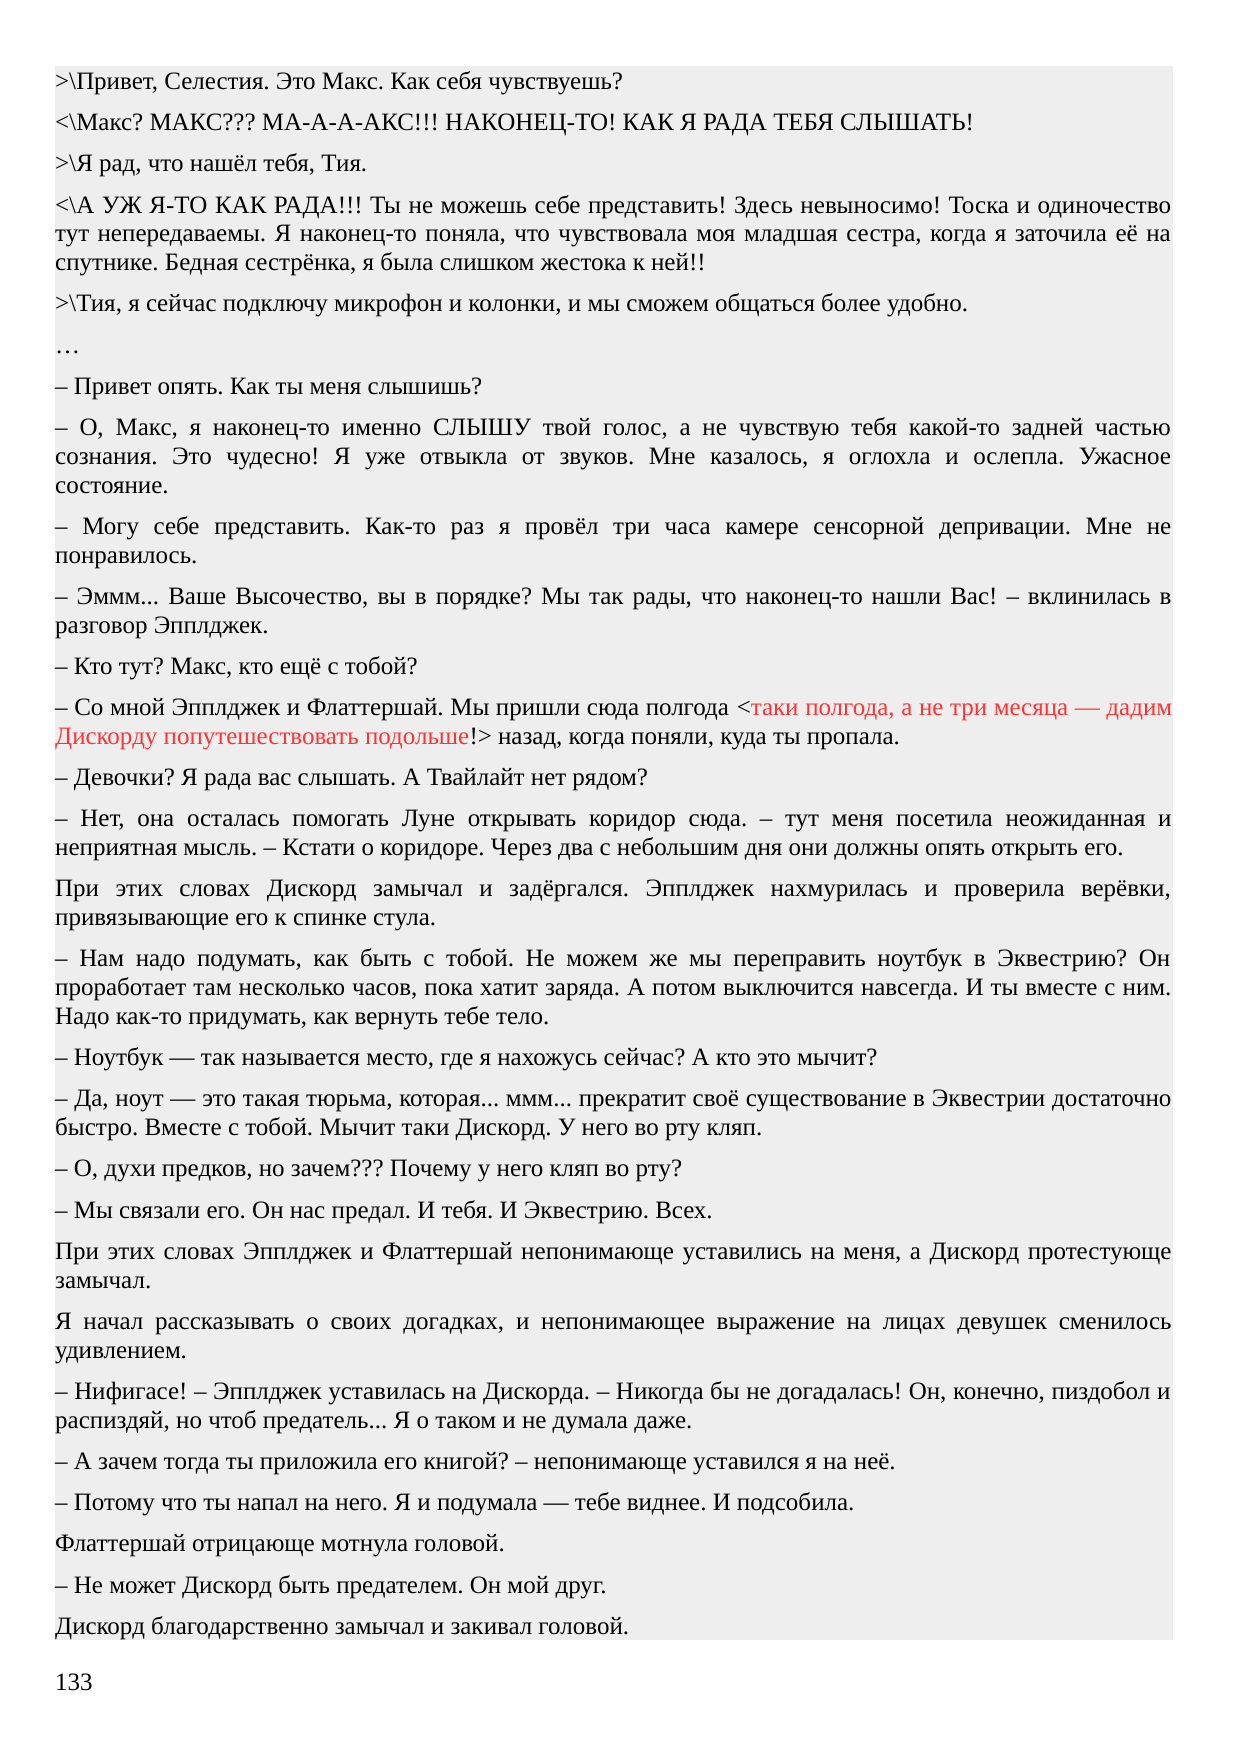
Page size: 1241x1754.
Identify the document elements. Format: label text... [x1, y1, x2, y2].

text – Со мной Эпплджек и Флаттершай. Мы пришли сюда полгода <таки полгода, а не три месяца — дадим Дискорду попутешествовать подольше!> назад, когда поняли, куда ты пропала. [55, 692, 1173, 750]
text – Девочки? Я рада вас слышать. А Твайлайт нет рядом? [55, 762, 1173, 791]
text >\Я рад, что нашёл тебя, Тия. [55, 148, 1173, 177]
text … [55, 330, 1173, 358]
text Дискорд благодарственно замычал и закивал головой. [55, 1611, 1173, 1640]
text – Нет, она осталась помогать Луне открывать коридор сюда. – тут меня посетила неожиданная и неприятная мысль. – Кстати о коридоре. Через два с небольшим дня они должны опять открыть его. [55, 803, 1173, 861]
text – Нам надо подумать, как быть с тобой. Не можем же мы переправить ноутбук в Эквестрию? Он проработает там несколько часов, пока хатит заряда. А потом выключится навсегда. И ты вместе с ним. Надо как-то придумать, как вернуть тебе тело. [55, 943, 1173, 1030]
text Флаттершай отрицающе мотнула головой. [55, 1528, 1173, 1557]
text При этих словах Эпплджек и Флаттершай непонимающе уставились на меня, а Дискорд протестующе замычал. [55, 1236, 1173, 1293]
text – О, Макс, я наконец-то именно СЛЫШУ твой голос, а не чувствую тебя какой-то задней частью сознания. Это чудесно! Я уже отвыкла от звуков. Мне казалось, я оглохла и ослепла. Ужасное состояние. [55, 412, 1173, 498]
text – А зачем тогда ты приложила его книгой? – непонимающе уставился я на неё. [55, 1446, 1173, 1475]
text – Могу себе представить. Как-то раз я провёл три часа камере сенсорной депривации. Мне не понравилось. [55, 511, 1173, 568]
text – Потому что ты напал на него. Я и подумала — тебе виднее. И подсобила. [55, 1487, 1173, 1516]
text – Кто тут? Макс, кто ещё с тобой? [55, 651, 1173, 680]
text – Мы связали его. Он нас предал. И тебя. И Эквестрию. Всех. [55, 1195, 1173, 1223]
text – Нифигасе! – Эпплджек уставилась на Дискорда. – Никогда бы не догадалась! Он, конечно, пиздобол и распиздяй, но чтоб предатель... Я о таком и не думала даже. [55, 1376, 1173, 1433]
text – Да, ноут — это такая тюрьма, которая... ммм... прекратит своё существование в Эквестрии достаточно быстро. Вместе с тобой. Мычит таки Дискорд. У него во рту кляп. [55, 1083, 1173, 1141]
text – О, духи предков, но зачем??? Почему у него кляп во рту? [55, 1153, 1173, 1182]
text >\Тия, я сейчас подключу микрофон и колонки, и мы сможем общаться более удобно. [55, 288, 1173, 317]
text <\А УЖ Я-ТО КАК РАДА!!! Ты не можешь себе представить! Здесь невыносимо! Тоска и одиночество тут непередаваемы. Я наконец-то поняла, что чувствовала моя младшая сестра, когда я заточила её на спутнике. Бедная сестрёнка, я была слишком жестока к ней!! [55, 190, 1173, 276]
text – Эммм... Ваше Высочество, вы в порядке? Мы так рады, что наконец-то нашли Вас! – вклинилась в разговор Эпплджек. [55, 581, 1173, 638]
text – Ноутбук — так называется место, где я нахожусь сейчас? А кто это мычит? [55, 1042, 1173, 1071]
text Я начал рассказывать о своих догадках, и непонимающее выражение на лицах девушек сменилось удивлением. [55, 1306, 1173, 1363]
text – Привет опять. Как ты меня слышишь? [55, 371, 1173, 400]
text >\Привет, Селестия. Это Макс. Как себя чувствуешь? [55, 66, 1173, 95]
text – Не может Дискорд быть предателем. Он мой друг. [55, 1570, 1173, 1598]
text <\Макс? МАКС??? МА-А-А-АКС!!! НАКОНЕЦ-ТО! КАК Я РАДА ТЕБЯ СЛЫШАТЬ! [55, 107, 1173, 136]
text При этих словах Дискорд замычал и задёргался. Эпплджек нахмурилась и проверила верёвки, привязывающие его к спинке стула. [55, 873, 1173, 931]
